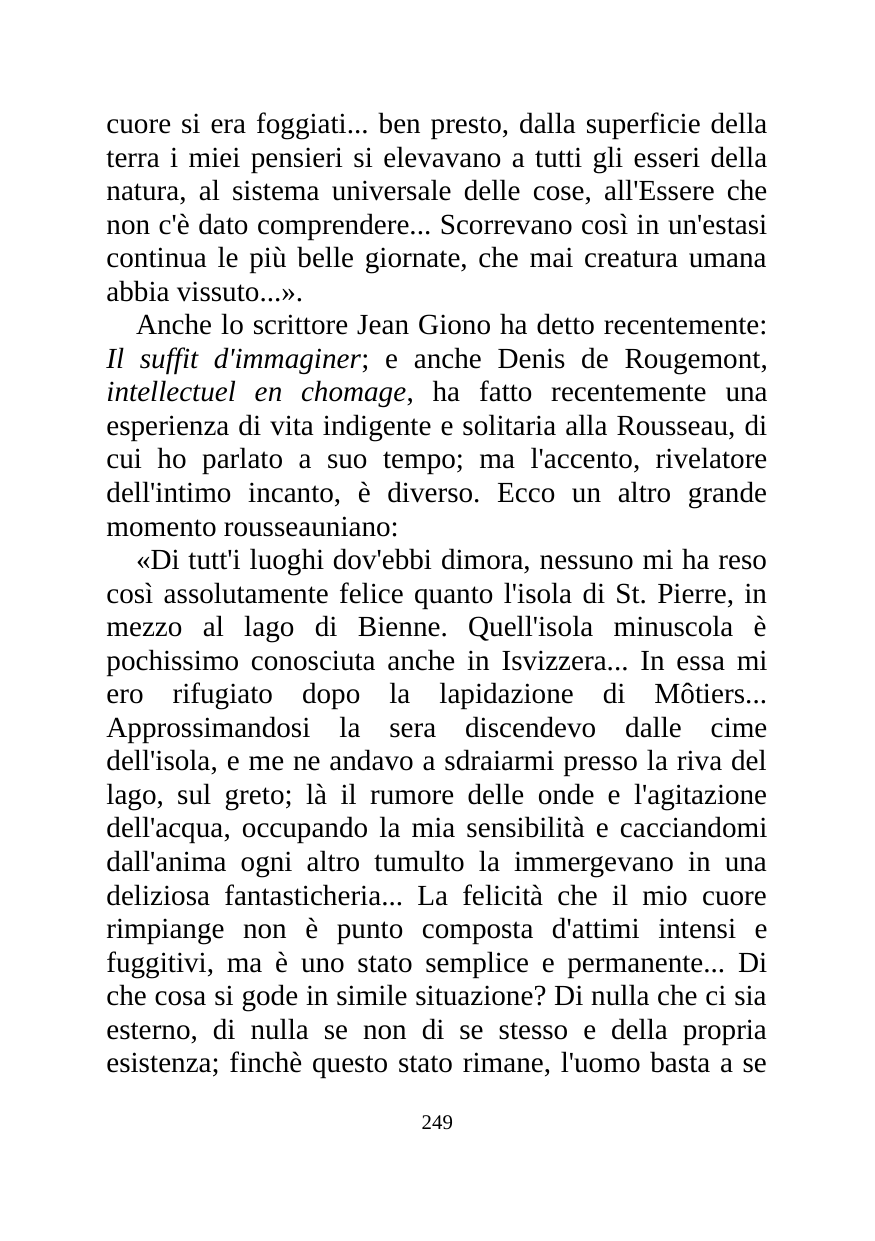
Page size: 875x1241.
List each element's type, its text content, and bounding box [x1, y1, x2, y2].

text cuore si era foggiati... ben presto, dalla superficie della terra i miei pensieri si elevavano a tutti gli esseri della natura, al sistema universale delle cose, all'Essere che non c'è dato comprendere... Scorrevano così in un'estasi continua le più belle giornate, che mai creatura umana abbia vissuto...». [106, 106, 768, 307]
text Anche lo scrittore Jean Giono ha detto recentemente: Il suffit d'immaginer; e anche Denis de Rougemont, intellectuel en chomage, ha fatto recentemente una esperienza di vita indigente e solitaria alla Rousseau, di cui ho parlato a suo tempo; ma l'accento, rivelatore dell'intimo incanto, è diverso. Ecco un altro grande momento rousseauniano: [106, 307, 768, 542]
text «Di tutt'i luoghi dov'ebbi dimora, nessuno mi ha reso così assolutamente felice quanto l'isola di St. Pierre, in mezzo al lago di Bienne. Quell'isola minuscola è pochissimo conosciuta anche in Isvizzera... In essa mi ero rifugiato dopo la lapidazione di Môtiers... Approssimandosi la sera discendevo dalle cime dell'isola, e me ne andavo a sdraiarmi presso la riva del lago, sul greto; là il rumore delle onde e l'agitazione dell'acqua, occupando la mia sensibilità e cacciandomi dall'anima ogni altro tumulto la immergevano in una deliziosa fantasticheria... La felicità che il mio cuore rimpiange non è punto composta d'attimi intensi e fuggitivi, ma è uno stato semplice e permanente... Di che cosa si gode in simile situazione? Di nulla che ci sia esterno, di nulla se non di se stesso e della propria esistenza; finchè questo stato rimane, l'uomo basta a se [106, 542, 768, 1079]
